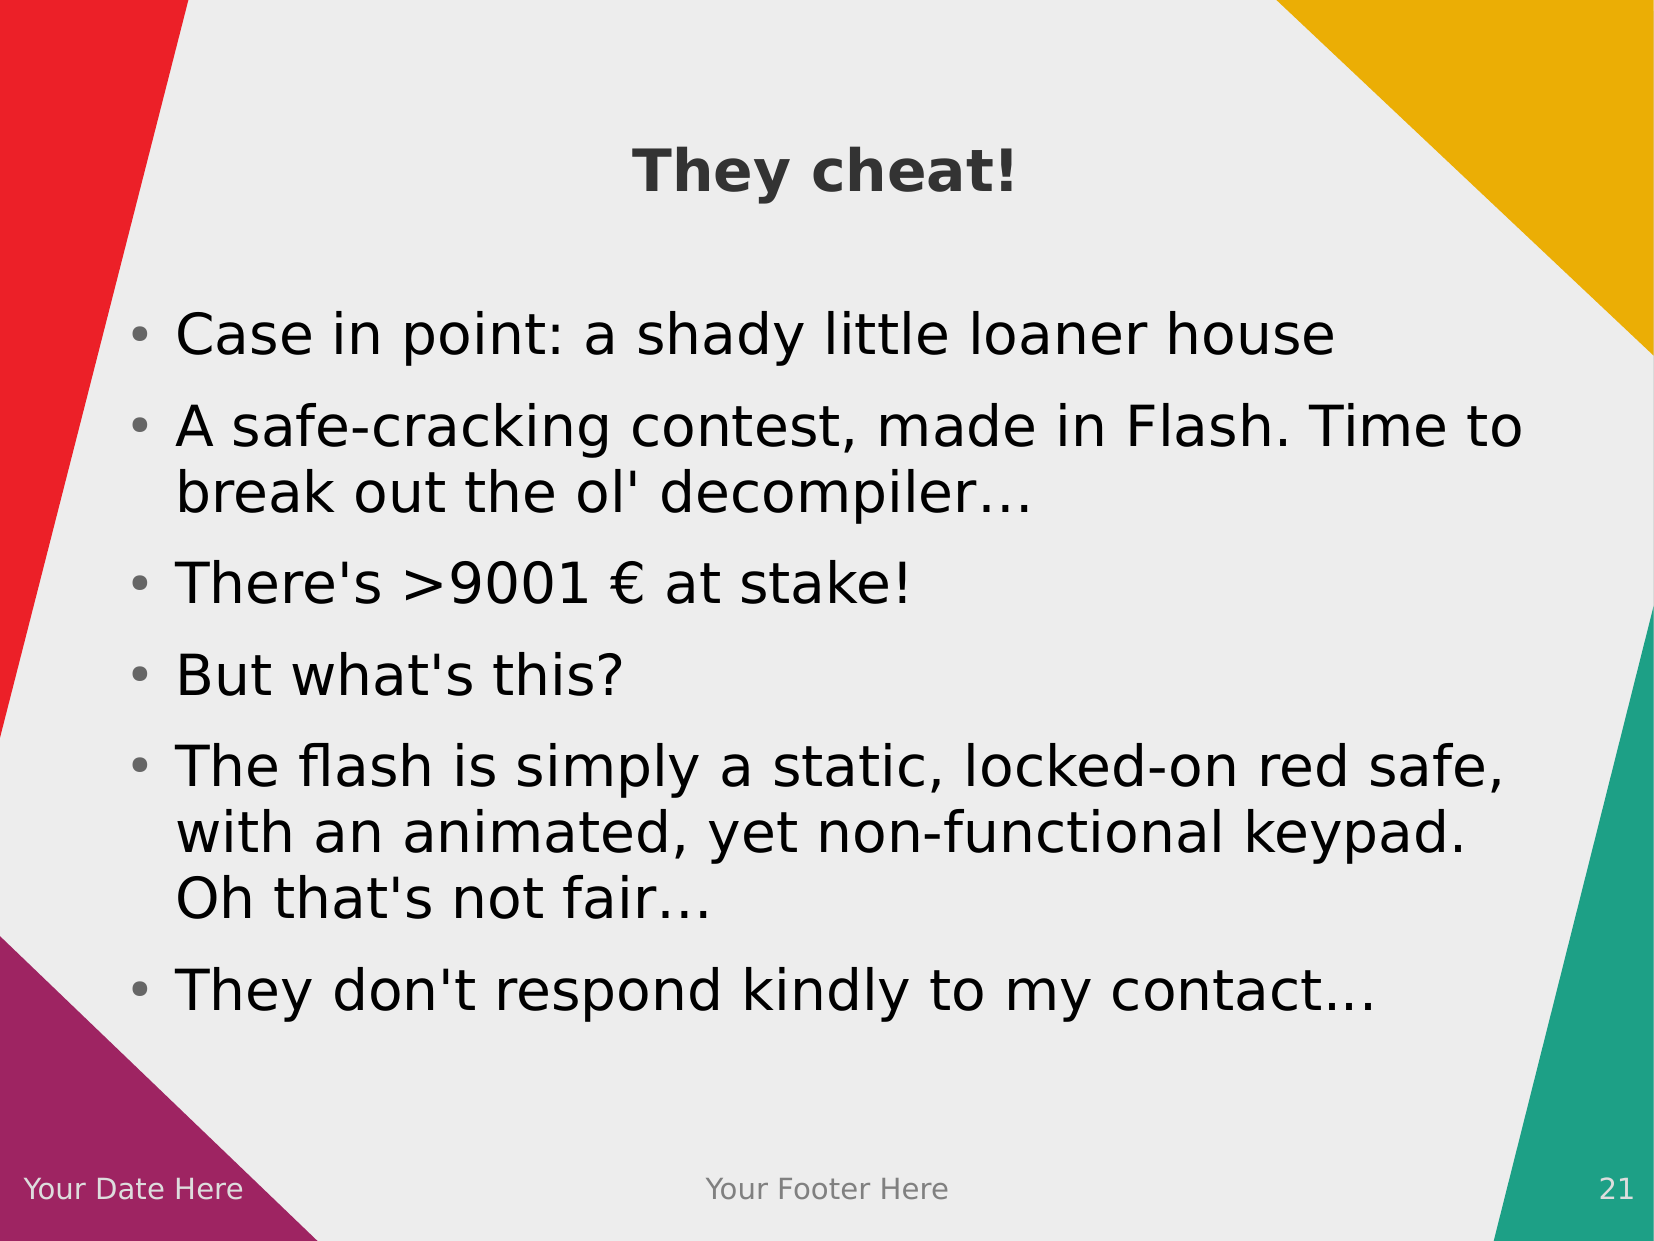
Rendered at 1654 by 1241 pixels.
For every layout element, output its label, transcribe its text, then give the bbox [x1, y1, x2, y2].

list Case in point: a shady little loaner house A safe-cracking contest, made in Flash. Time to break out the ol' decompiler… There's >9001 € at stake! But what's this? The flash is simply a static, locked-on red safe, with an animated, yet non-functional keypad. Oh that's not fair… They don't respond kindly to my contact... [114, 302, 1539, 1033]
title They cheat! [114, 73, 1539, 271]
